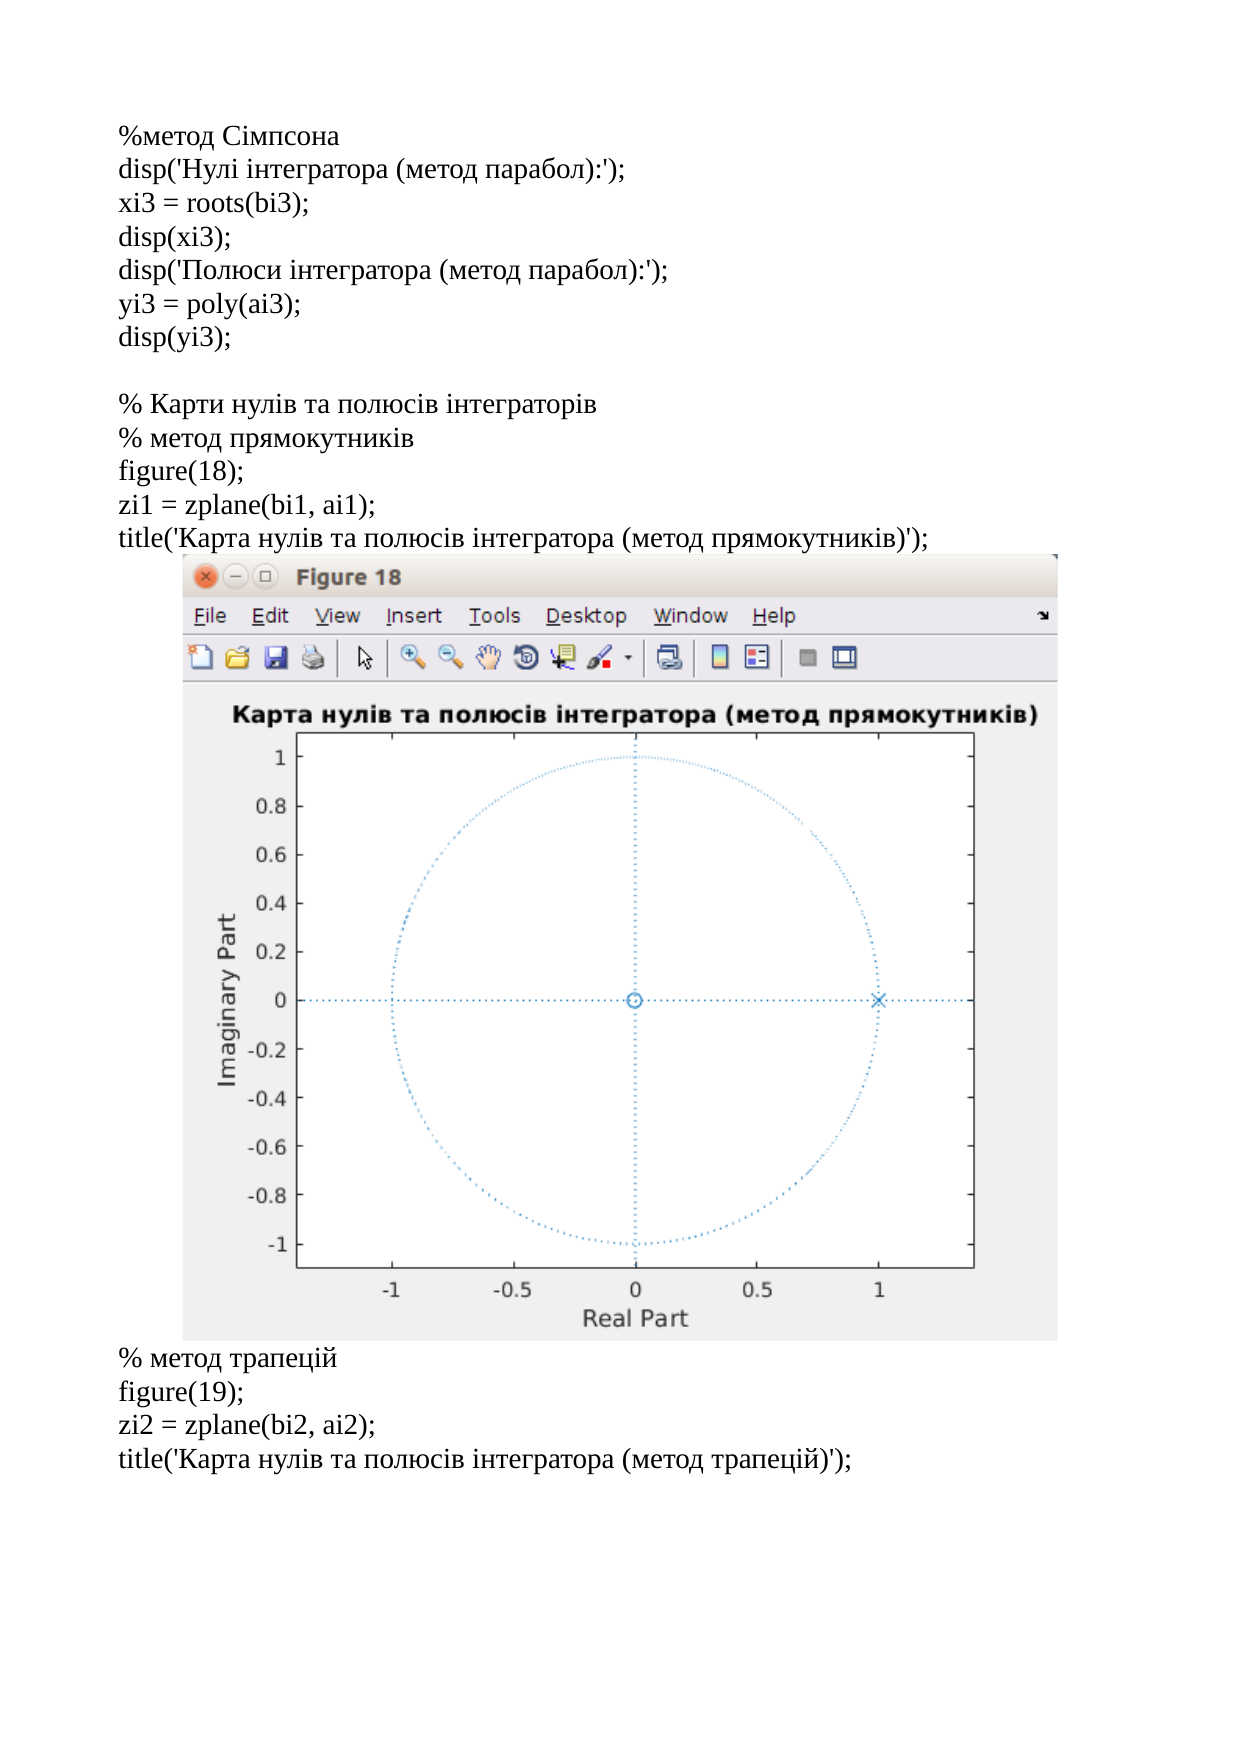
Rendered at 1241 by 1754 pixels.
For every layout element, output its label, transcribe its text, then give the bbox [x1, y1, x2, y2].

text % Карти нулів та полюсів інтеграторів [118, 386, 1122, 420]
text % метод трапецій [118, 968, 1122, 1374]
text disp(xi3); [118, 219, 1122, 252]
text disp('Нулі інтегратора (метод парабол):'); [118, 152, 1122, 185]
text %метод Сімпсона [118, 118, 1122, 152]
text disp('Полюси інтегратора (метод парабол):'); [118, 252, 1122, 286]
text title('Карта нулів та полюсів інтегратора (метод трапецій)'); [118, 1441, 1122, 1474]
text figure(18); [118, 453, 1122, 487]
text yi3 = poly(ai3); [118, 286, 1122, 319]
text zi1 = zplane(bi1, ai1); [118, 487, 1122, 521]
text zi2 = zplane(bi2, ai2); [118, 1407, 1122, 1441]
picture [182, 554, 1058, 1341]
text title('Карта нулів та полюсів інтегратора (метод прямокутників)'); [118, 521, 1122, 554]
text % метод прямокутників [118, 420, 1122, 453]
text xi3 = roots(bi3); [118, 185, 1122, 219]
text disp(yi3); [118, 319, 1122, 353]
text figure(19); [118, 1374, 1122, 1407]
